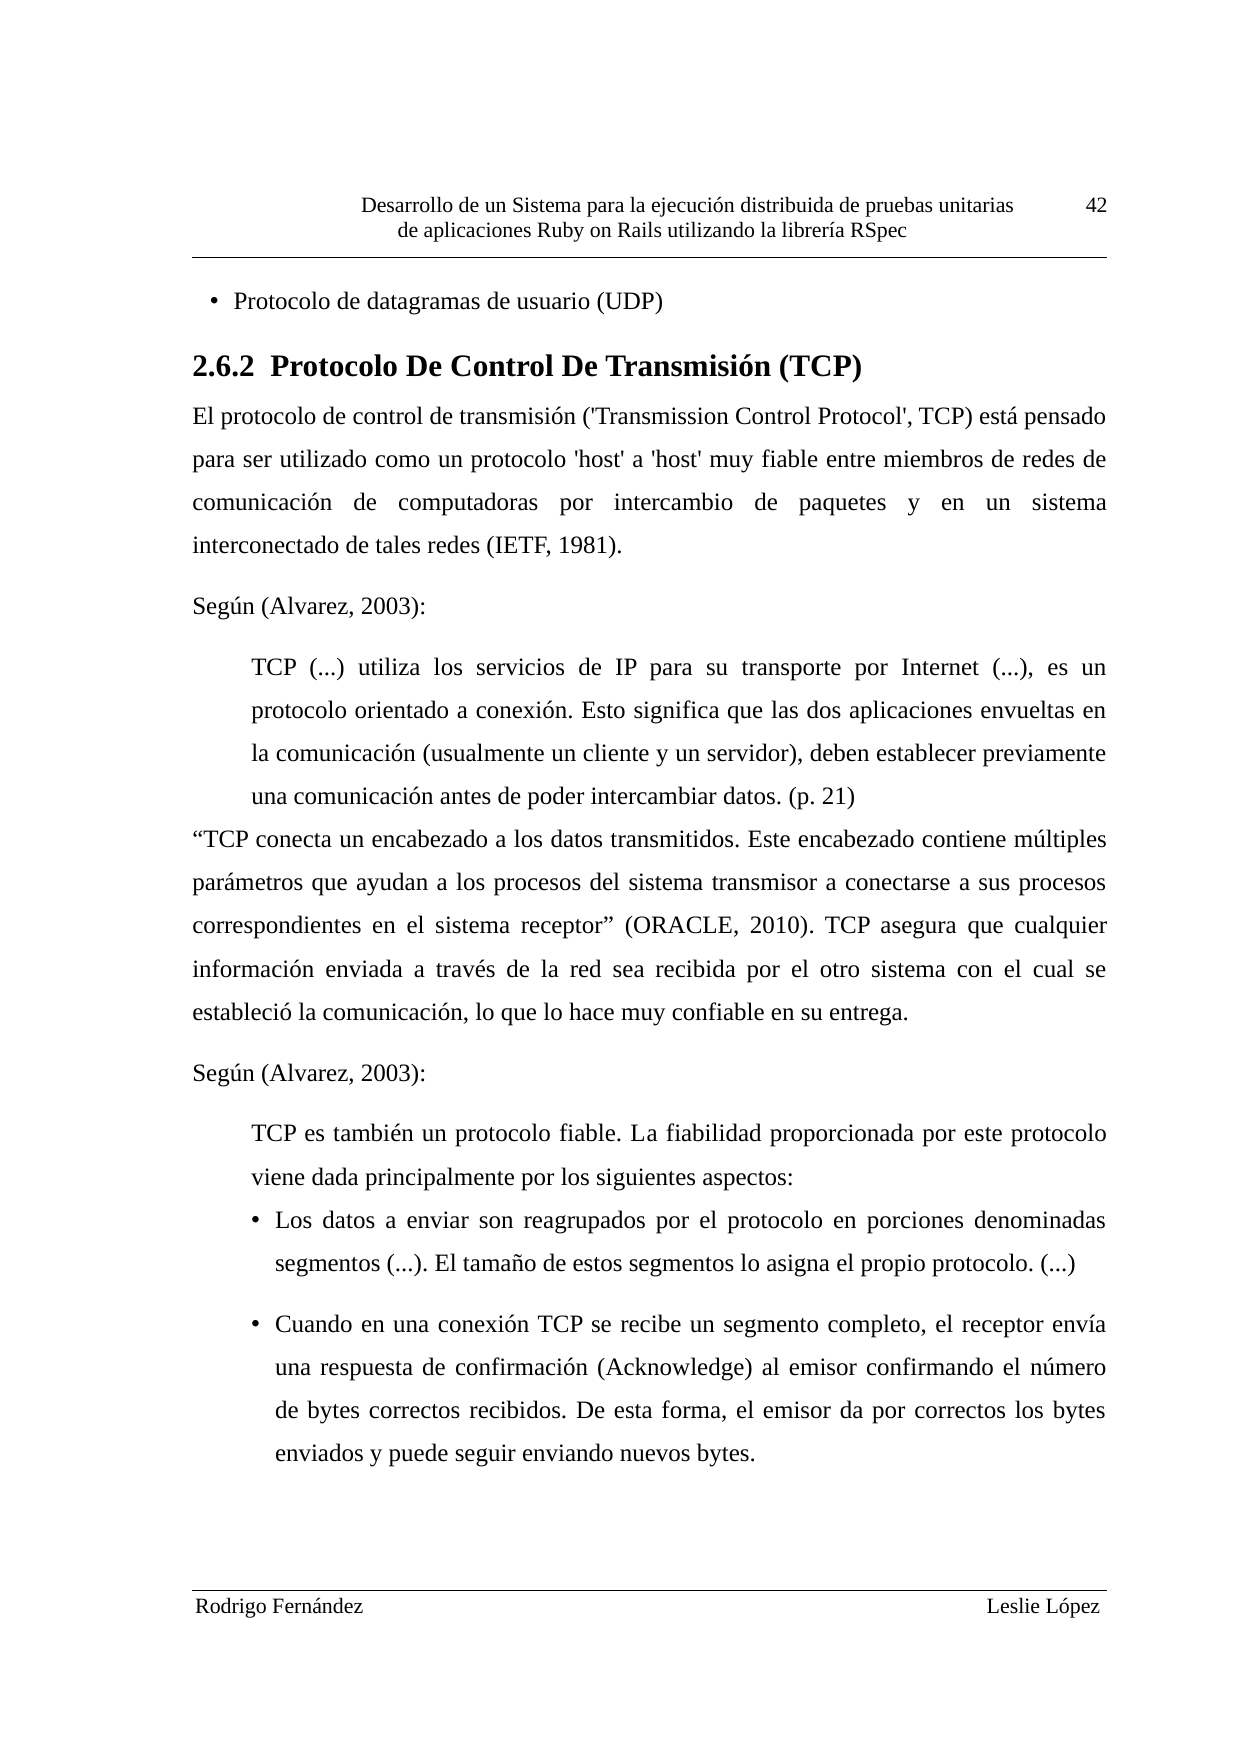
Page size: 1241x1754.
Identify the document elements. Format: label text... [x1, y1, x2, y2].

text El protocolo de control de transmisión ('Transmission Control Protocol', TCP) está pensado para ser utilizado como un protocolo 'host' a 'host' muy fiable entre miembros de redes de comunicación de computadoras por intercambio de paquetes y en un sistema interconectado de tales redes (IETF, 1981)⁠. [192, 401, 1107, 559]
text Según (Alvarez, 2003)⁠: [192, 1058, 1107, 1086]
subtitle Protocolo de control de transmisión (TCP) [192, 347, 1107, 383]
text TCP es también un protocolo fiable. La fiabilidad proporcionada por este protocolo viene dada principalmente por los siguientes aspectos: [251, 1118, 1107, 1190]
list Cuando en una conexión TCP se recibe un segmento completo, el receptor envía una respuesta de confirmación (Acknowledge) al emisor confirmando el número de bytes correctos recibidos. De esta forma, el emisor da por correctos los bytes enviados y puede seguir enviando nuevos bytes. [251, 1309, 1107, 1467]
text “TCP conecta un encabezado a los datos transmitidos. Este encabezado contiene múltiples parámetros que ayudan a los procesos del sistema transmisor a conectarse a sus procesos correspondientes en el sistema receptor” (ORACLE, 2010). TCP asegura que cualquier información enviada a través de la red sea recibida por el otro sistema con el cual se estableció la comunicación, lo que lo hace muy confiable en su entrega. [192, 824, 1107, 1026]
list Protocolo de datagramas de usuario (UDP) [210, 286, 1107, 315]
text Según (Alvarez, 2003)⁠: [192, 591, 1107, 620]
text TCP (...) utiliza los servicios de IP para su transporte por Internet (...), es un protocolo orientado a conexión. Esto significa que las dos aplicaciones envueltas en la comunicación (usualmente un cliente y un servidor), deben establecer previamente una comunicación antes de poder intercambiar datos. (p. 21) [251, 652, 1107, 810]
list Los datos a enviar son reagrupados por el protocolo en porciones denominadas segmentos (...). El tamaño de estos segmentos lo asigna el propio protocolo. (...) [251, 1205, 1107, 1277]
